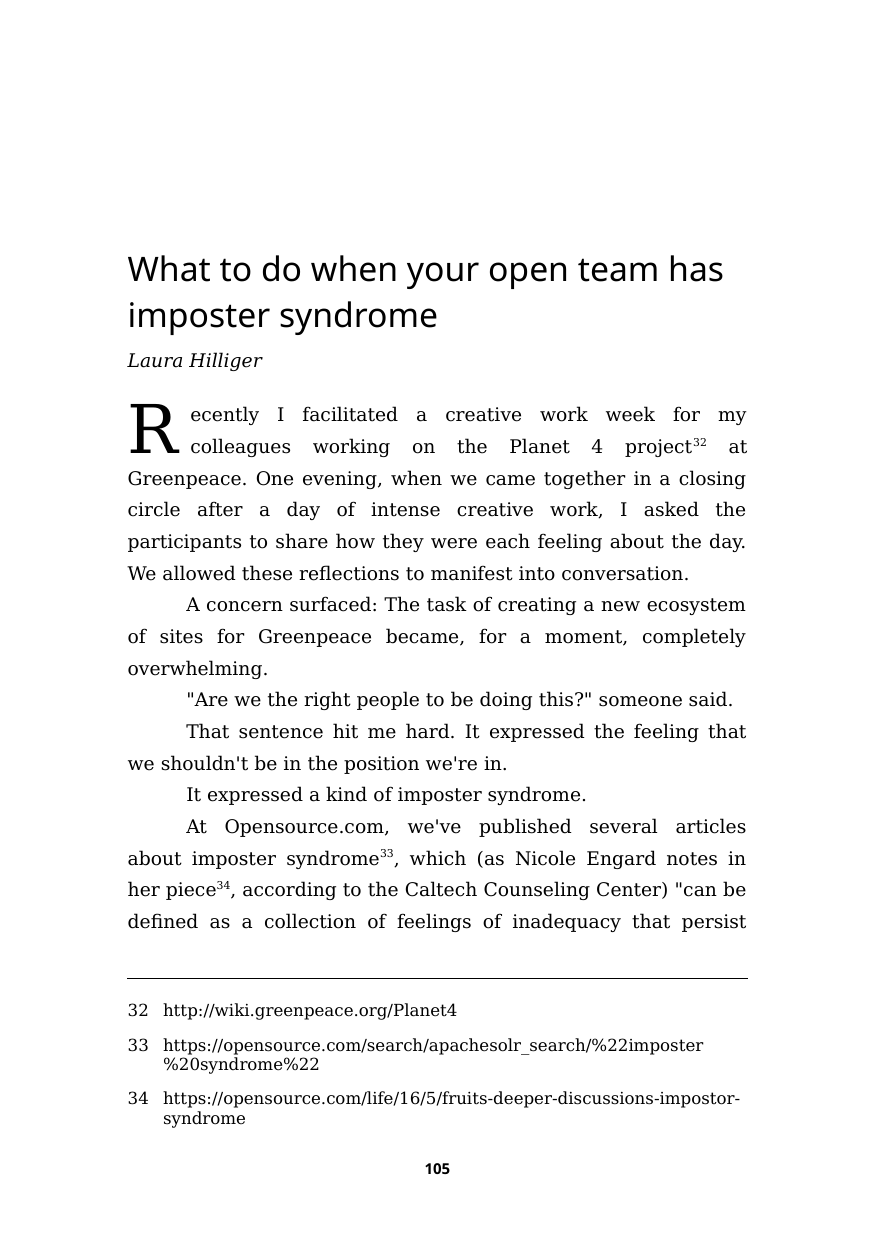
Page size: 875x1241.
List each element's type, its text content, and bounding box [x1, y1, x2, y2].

text https://opensource.com/life/16/5/fruits-deeper-discussions-impostor-syndrome [127, 1089, 747, 1128]
text At Opensource.com, we've published several articles about imposter syndrome, which (as Nicole Engard notes in her piece, according to the Caltech Counseling Center) "can be defined as a collection of feelings of inadequacy that persist [127, 816, 747, 933]
text https://opensource.com/search/apachesolr_search/%22imposter%20syndrome%22 [127, 1036, 747, 1074]
text Recently I facilitated a creative work week for my colleagues working on the Planet 4 project at Greenpeace. One evening, when we came together in a closing circle after a day of intense creative work, I asked the participants to share how they were each feeling about the day. We allowed these reflections to manifest into conversation. [127, 404, 747, 584]
text A concern surfaced: The task of creating a new ecosystem of sites for Greenpeace became, for a moment, completely overwhelming. [127, 594, 747, 679]
text That sentence hit me hard. It expressed the feeling that we shouldn't be in the position we're in. [127, 721, 747, 774]
text "Are we the right people to be doing this?" someone said. [127, 689, 747, 711]
text It expressed a kind of imposter syndrome. [127, 784, 747, 806]
text Laura Hilliger [127, 350, 747, 372]
text http://wiki.greenpeace.org/Planet4 [127, 1001, 747, 1021]
subtitle What to do when your open team has imposter syndrome [127, 246, 747, 338]
